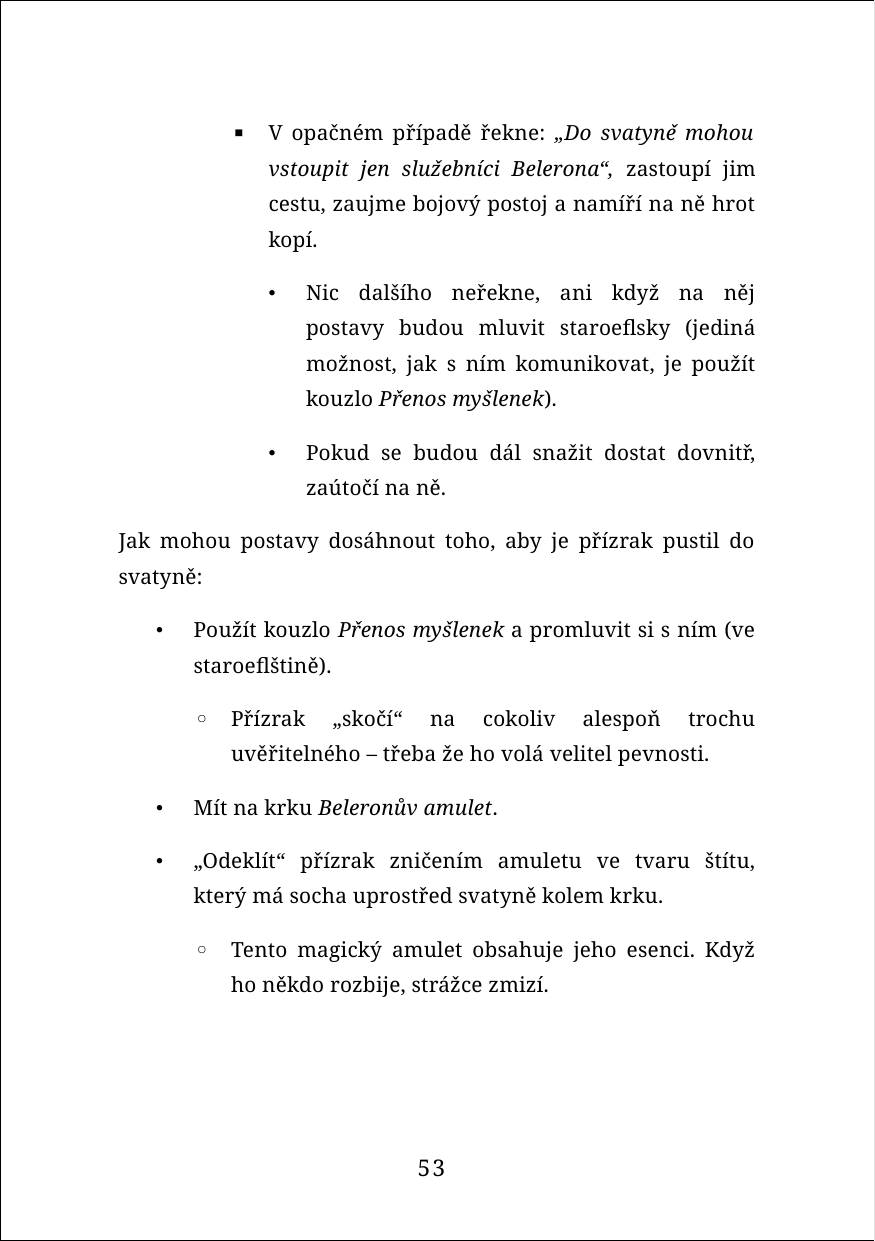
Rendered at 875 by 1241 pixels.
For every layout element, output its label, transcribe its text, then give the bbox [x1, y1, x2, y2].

list Použít kouzlo Přenos myšlenek a promluvit si s ním (ve staroeflštině). [156, 615, 756, 679]
list Přízrak „skočí“ na cokoliv alespoň trochu uvěřitelného – třeba že ho volá velitel pevnosti. [193, 704, 756, 768]
list Tento magický amulet obsahuje jeho esenci. Když ho někdo rozbije, strážce zmizí. [193, 935, 756, 999]
text Jak mohou postavy dosáhnout toho, aby je přízrak pustil do svatyně: [118, 527, 756, 591]
list V opačném případě řekne: „Do svatyně mohou vstoupit jen služebníci Belerona“, zastoupí jim cestu, zaujme bojový postoj a namíří na ně hrot kopí. [231, 118, 756, 253]
list Pokud se budou dál snažit dostat dovnitř, zaútočí na ně. [268, 438, 756, 502]
list Mít na krku Beleronův amulet. [156, 793, 756, 821]
list Nic dalšího neřekne, ani když na něj postavy budou mluvit staroeflsky (jediná možnost, jak s ním komunikovat, je použít kouzlo Přenos myšlenek). [268, 278, 756, 413]
list „Odeklít“ přízrak zničením amuletu ve tvaru štítu, který má socha uprostřed svatyně kolem krku. [156, 846, 756, 910]
